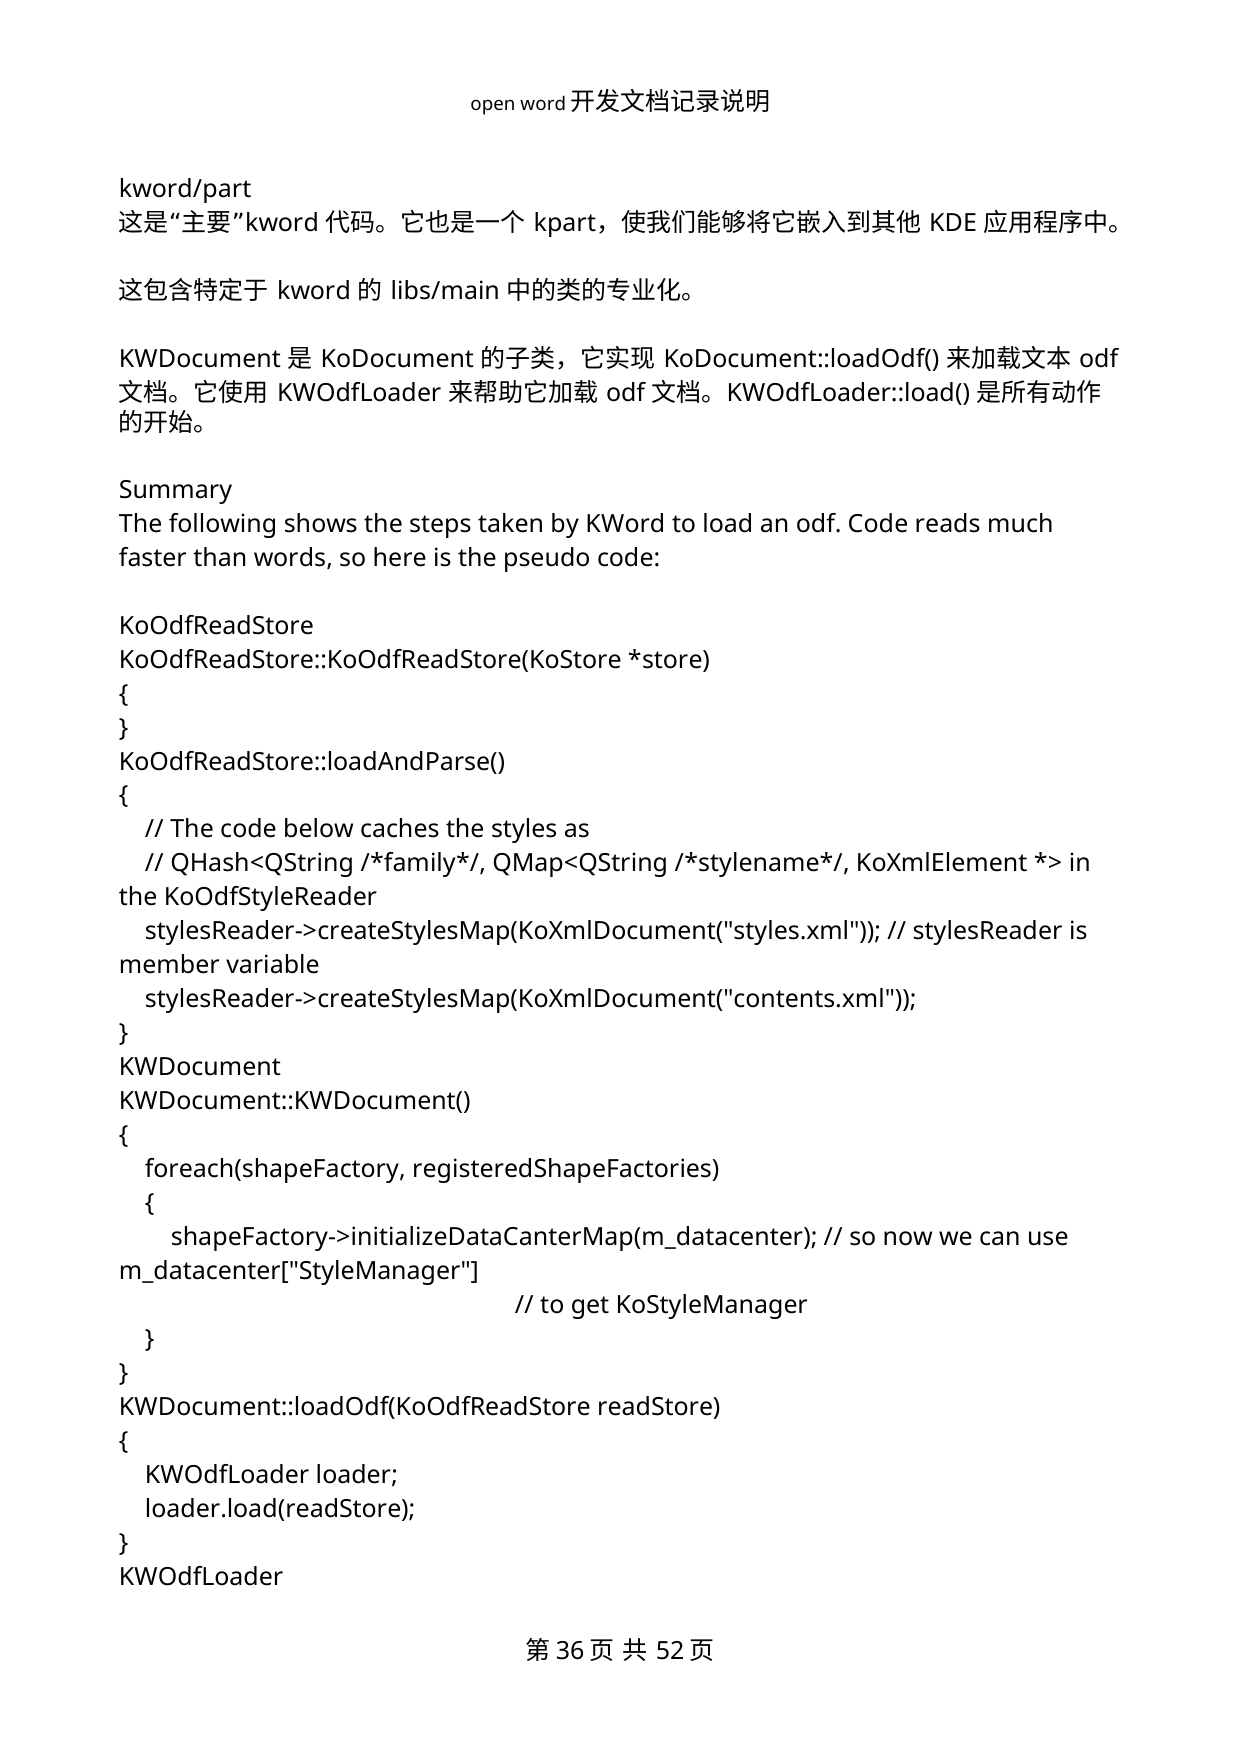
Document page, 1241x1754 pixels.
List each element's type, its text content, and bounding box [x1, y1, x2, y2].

text 这包含特定于 kword 的 libs/main 中的类的专业化。 [119, 273, 1121, 307]
text stylesReader->createStylesMap(KoXmlDocument("contents.xml")); [119, 981, 1121, 1015]
text // QHash<QString /*family*/, QMap<QString /*stylename*/, KoXmlElement *> in the KoOdfStyleReader [119, 845, 1121, 913]
text The following shows the steps taken by KWord to load an odf. Code reads much faster than words, so here is the pseudo code: [119, 506, 1121, 574]
text } [119, 1355, 1121, 1389]
text KoOdfReadStore::loadAndParse() [119, 743, 1121, 777]
text shapeFactory->initializeDataCanterMap(m_datacenter); // so now we can use m_datacenter["StyleManager"] [119, 1219, 1121, 1287]
text } [119, 1321, 1121, 1355]
text KWDocument::KWDocument() [119, 1083, 1121, 1117]
text KoOdfReadStore [119, 608, 1121, 642]
text // to get KoStyleManager [119, 1287, 1121, 1321]
text loader.load(readStore); [119, 1491, 1121, 1524]
text { [119, 777, 1121, 811]
text kword/part [119, 171, 1121, 205]
text KWDocument [119, 1049, 1121, 1083]
text } [119, 709, 1121, 743]
text 这是“主要”kword 代码。它也是一个 kpart，使我们能够将它嵌入到其他 KDE 应用程序中。 [119, 205, 1121, 239]
text foreach(shapeFactory, registeredShapeFactories) [119, 1151, 1121, 1185]
text } [119, 1015, 1121, 1049]
text { [119, 1185, 1121, 1219]
text KoOdfReadStore::KoOdfReadStore(KoStore *store) [119, 642, 1121, 676]
text { [119, 1117, 1121, 1151]
text KWOdfLoader loader; [119, 1457, 1121, 1491]
text // The code below caches the styles as [119, 811, 1121, 845]
text KWOdfLoader [119, 1558, 1121, 1592]
text KWDocument 是 KoDocument 的子类，它实现 KoDocument::loadOdf() 来加载文本 odf 文档。它使用 KWOdfLoader 来帮助它加载 odf 文档。KWOdfLoader::load() 是所有动作的开始。 [119, 341, 1121, 438]
text { [119, 676, 1121, 709]
text Summary [119, 472, 1121, 506]
text KWDocument::loadOdf(KoOdfReadStore readStore) [119, 1389, 1121, 1423]
text stylesReader->createStylesMap(KoXmlDocument("styles.xml")); // stylesReader is member variable [119, 913, 1121, 981]
text } [119, 1524, 1121, 1558]
text { [119, 1423, 1121, 1457]
